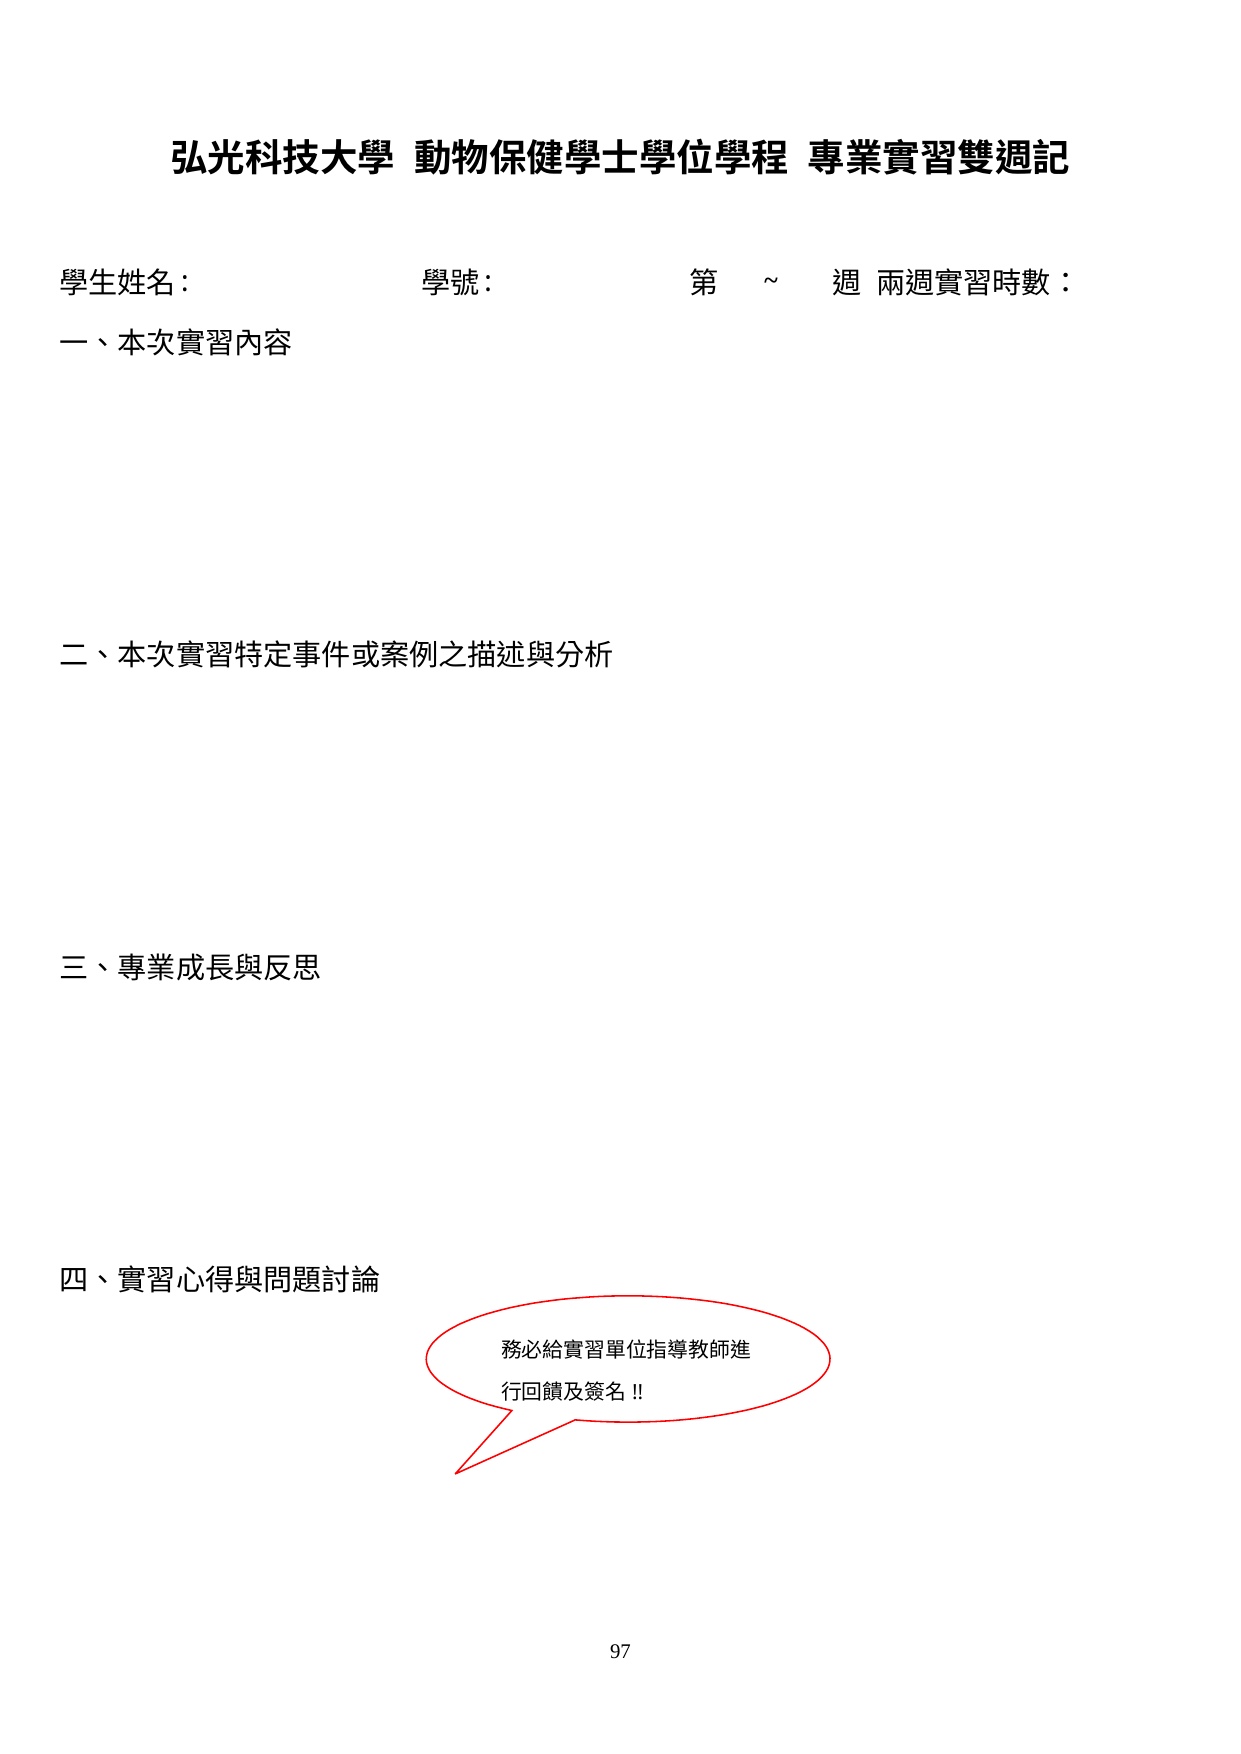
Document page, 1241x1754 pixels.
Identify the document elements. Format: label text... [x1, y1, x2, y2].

text 一、本次實習內容 [59, 320, 1181, 362]
text 弘光科技大學 動物保健學士學位學程 專業實習雙週記 [59, 114, 1181, 176]
text 三、專業成長與反思 [59, 945, 1181, 987]
text 四、實習心得與問題討論 [59, 1257, 1181, 1299]
text 二、本次實習特定事件或案例之描述與分析 [59, 632, 1181, 674]
text 學生姓名: 學號: 第 ~ 週 兩週實習時數： [59, 239, 1181, 301]
